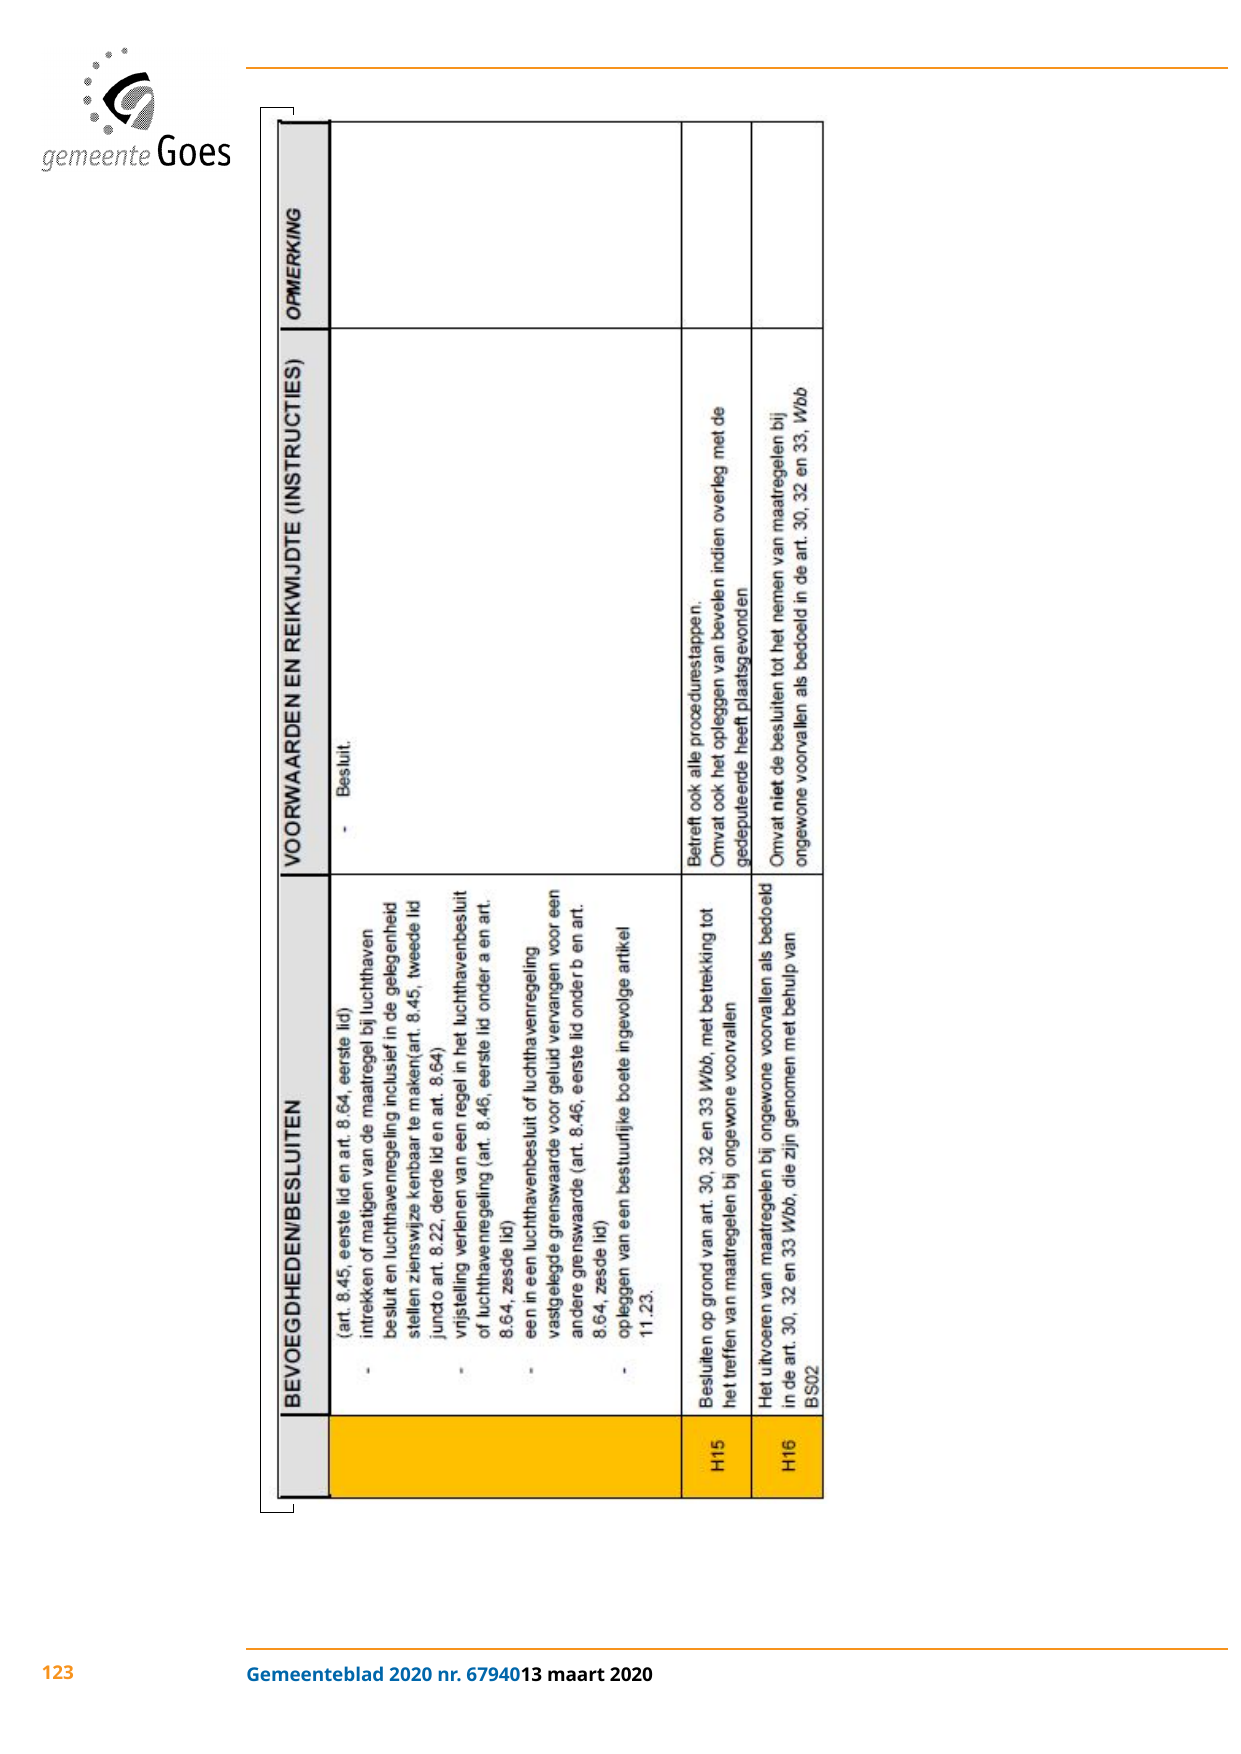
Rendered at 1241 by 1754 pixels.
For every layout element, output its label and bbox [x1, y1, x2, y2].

picture [268, 115, 832, 1504]
picture [41, 47, 231, 172]
